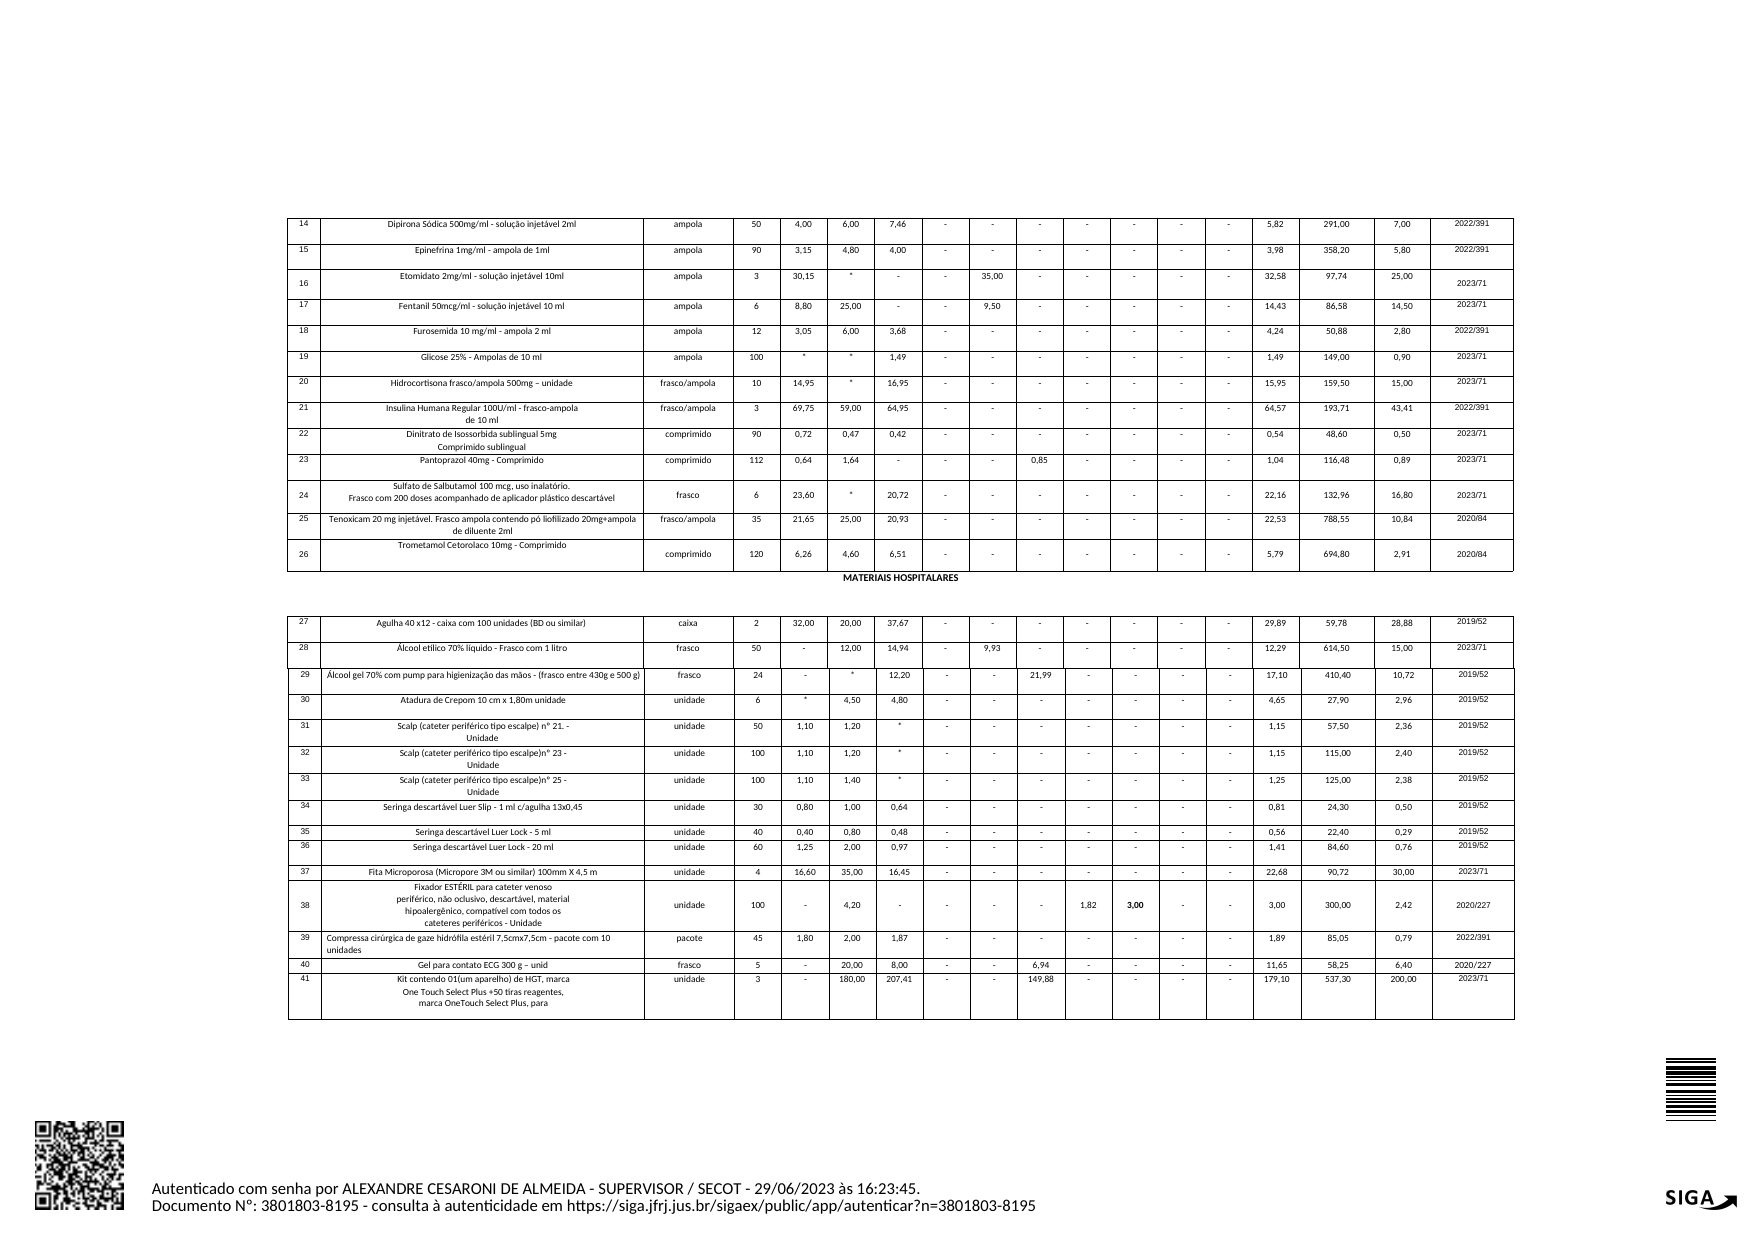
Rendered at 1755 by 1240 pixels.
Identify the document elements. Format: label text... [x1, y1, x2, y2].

table_cell - [971, 841, 1017, 865]
table_cell - [1113, 826, 1159, 840]
table_header - [971, 669, 1017, 694]
table_cell - [1207, 866, 1253, 880]
table_cell unidade [645, 841, 734, 865]
table_cell ampola [644, 245, 733, 269]
table_cell [1205, 572, 1252, 616]
table_cell 1,89 [1254, 932, 1301, 958]
table_cell 28 [288, 643, 320, 667]
table_cell - [1207, 695, 1253, 719]
table_cell - [1160, 826, 1206, 840]
table_cell unidade [645, 695, 734, 719]
table_cell - [1018, 866, 1065, 880]
table_cell Epinefrina 1mg/ml - ampola de 1ml [321, 245, 643, 269]
table_cell - [971, 881, 1017, 931]
table_cell - [1207, 959, 1253, 972]
table_header - [1160, 669, 1206, 694]
table_cell Hidrocortisona frasco/ampola 500mg – unidade [321, 377, 643, 402]
table_cell 27,90 [1302, 695, 1375, 719]
table_cell unidade [645, 826, 734, 840]
table_cell 200,00 [1376, 974, 1432, 1019]
table_cell - [1064, 617, 1110, 642]
table_cell 10,84 [1375, 514, 1430, 538]
table_cell * [877, 747, 923, 773]
table_cell [1299, 572, 1374, 616]
table_cell 64,95 [875, 403, 922, 428]
table_cell 2023/71 [1431, 481, 1513, 512]
table_cell - [924, 826, 970, 840]
table_cell 12,00 [828, 643, 874, 667]
table_cell - [923, 245, 969, 269]
table_cell 16,60 [782, 866, 829, 880]
table_cell 1,64 [828, 455, 874, 479]
table_cell 2,00 [830, 841, 876, 865]
table_cell - [1207, 826, 1253, 840]
table_cell - [1206, 643, 1252, 667]
table_cell - [924, 695, 970, 719]
table_cell - [1111, 514, 1157, 538]
table_header 21,99 [1018, 669, 1065, 694]
table_cell unidade [645, 747, 734, 773]
table_cell - [923, 352, 969, 376]
table_cell comprimido [644, 429, 733, 454]
table_cell * [781, 352, 827, 376]
table_cell 0,80 [782, 801, 829, 825]
table_cell 2,80 [1375, 326, 1430, 351]
table_cell - [1113, 841, 1159, 865]
table_cell 16,80 [1375, 481, 1430, 512]
table_cell - [1158, 403, 1205, 428]
table_cell 20,00 [830, 959, 876, 972]
table_cell - [1066, 974, 1112, 1019]
table_cell - [1206, 270, 1252, 299]
table_cell 21 [288, 403, 320, 428]
table_cell Fixador ESTÉRIL para cateter venoso periférico, não oclusivo, descartável, material hipoalergênico, compatível com todos os cateteres periféricos - Unidade [322, 881, 644, 931]
table_cell - [923, 429, 969, 454]
table_cell 0,76 [1376, 841, 1432, 865]
table_cell - [924, 801, 970, 825]
table_cell 207,41 [877, 974, 923, 1019]
table_header 12,20 [877, 669, 923, 694]
table_cell 37,67 [875, 617, 922, 642]
table_cell 3 [734, 270, 780, 299]
table_header 410,40 [1302, 669, 1375, 694]
table_cell frasco [644, 643, 733, 667]
table_cell frasco/ampola [644, 403, 733, 428]
table_cell 18 [288, 326, 320, 351]
table_cell 16,95 [875, 377, 922, 402]
table_header 24 [735, 669, 781, 694]
table_cell - [1064, 429, 1110, 454]
table_cell 1,10 [782, 747, 829, 773]
table_cell [1063, 572, 1111, 616]
table_cell - [1113, 974, 1159, 1019]
table_cell - [970, 352, 1016, 376]
table_cell 1,49 [875, 352, 922, 376]
table_cell - [1064, 481, 1110, 512]
table_cell 48,60 [1300, 429, 1374, 454]
table_cell [780, 572, 827, 616]
table_cell Fita Microporosa (Micropore 3M ou similar) 100mm X 4,5 m [322, 866, 644, 880]
table_cell 8,80 [781, 300, 827, 325]
table_cell 0,90 [1375, 352, 1430, 376]
table_cell - [781, 643, 827, 667]
table_header 17,10 [1254, 669, 1301, 694]
table_cell - [1158, 270, 1205, 299]
table_cell 43,41 [1375, 403, 1430, 428]
table_cell 4,80 [828, 245, 874, 269]
table_cell - [1017, 617, 1063, 642]
table_cell 116,48 [1300, 455, 1374, 479]
table_cell 25 [288, 514, 320, 538]
table_cell - [1158, 245, 1205, 269]
table_cell 180,00 [830, 974, 876, 1019]
table_cell * [782, 695, 829, 719]
table_cell [1111, 572, 1158, 616]
table_cell - [971, 932, 1017, 958]
table_cell - [1017, 540, 1063, 571]
table_cell 1,49 [1253, 352, 1299, 376]
table_cell - [1160, 881, 1206, 931]
table_cell 179,10 [1254, 974, 1301, 1019]
table_cell 30,00 [1376, 866, 1432, 880]
table_cell - [924, 932, 970, 958]
table_cell 10 [734, 377, 780, 402]
table_cell - [1113, 720, 1159, 746]
table_cell - [924, 720, 970, 746]
table_cell 9,50 [970, 300, 1016, 325]
table_cell 2,00 [830, 932, 876, 958]
table_cell 14 [288, 219, 320, 244]
table_cell 0,79 [1376, 932, 1432, 958]
table_cell - [1206, 540, 1252, 571]
table_cell - [1064, 377, 1110, 402]
table_cell [287, 572, 320, 616]
table_cell 614,50 [1300, 643, 1374, 667]
table_cell 15,00 [1375, 377, 1430, 402]
table_cell * [828, 481, 874, 512]
table_cell frasco [645, 959, 734, 972]
table_cell 50,88 [1300, 326, 1374, 351]
table_cell - [1111, 455, 1157, 479]
table_cell 4,65 [1254, 695, 1301, 719]
table_cell [969, 572, 1016, 616]
table_cell comprimido [644, 540, 733, 571]
table_cell 1,82 [1066, 881, 1112, 931]
table_cell MATERIAIS HOSPITALARES [828, 572, 969, 616]
table_cell 64,57 [1253, 403, 1299, 428]
table_cell - [1066, 774, 1112, 799]
table_cell - [1206, 617, 1252, 642]
table_cell - [923, 481, 969, 512]
table_cell - [1064, 540, 1110, 571]
table_cell - [877, 881, 923, 931]
table_cell - [1206, 352, 1252, 376]
table_cell 2023/71 [1433, 974, 1514, 1019]
table_cell 1,41 [1254, 841, 1301, 865]
table_cell 35,00 [830, 866, 876, 880]
table_cell 2 [734, 617, 780, 642]
table_cell 32,00 [781, 617, 827, 642]
table_cell 14,94 [875, 643, 922, 667]
table_cell 84,60 [1302, 841, 1375, 865]
table_cell - [1160, 974, 1206, 1019]
table_cell - [782, 959, 829, 972]
table_cell 41 [289, 974, 321, 1019]
table_cell - [1064, 270, 1110, 299]
table_cell comprimido [644, 455, 733, 479]
table_cell 3,05 [781, 326, 827, 351]
table_cell - [1113, 774, 1159, 799]
table_cell - [1111, 219, 1157, 244]
table_cell 2023/71 [1431, 352, 1513, 376]
table_cell - [1158, 514, 1205, 538]
table_cell - [1064, 352, 1110, 376]
table_cell 3,98 [1253, 245, 1299, 269]
table_cell 5 [735, 959, 781, 972]
table_cell - [1066, 801, 1112, 825]
table_cell 4,80 [877, 695, 923, 719]
table_cell ampola [644, 270, 733, 299]
table_cell - [1111, 617, 1157, 642]
table_cell 0,80 [830, 826, 876, 840]
table_cell 1,00 [830, 801, 876, 825]
table_cell 100 [735, 881, 781, 931]
table_cell - [923, 514, 969, 538]
table_cell 1,80 [782, 932, 829, 958]
table_cell 115,00 [1302, 747, 1375, 773]
table_cell 1,20 [830, 747, 876, 773]
table_cell 125,00 [1302, 774, 1375, 799]
table_cell 2022/391 [1431, 403, 1513, 428]
table_cell 6,40 [1376, 959, 1432, 972]
table_cell - [971, 826, 1017, 840]
table_cell frasco/ampola [644, 514, 733, 538]
table_cell - [923, 540, 969, 571]
table_cell 37 [289, 866, 321, 880]
table_cell 25,00 [1375, 270, 1430, 299]
table_cell [320, 572, 643, 616]
table_cell 358,20 [1300, 245, 1374, 269]
table_cell - [1017, 514, 1063, 538]
table_cell 34 [289, 801, 321, 825]
table_cell - [875, 300, 922, 325]
table_cell 4,00 [875, 245, 922, 269]
table_cell 300,00 [1302, 881, 1375, 931]
table_cell - [971, 695, 1017, 719]
table_cell - [1111, 403, 1157, 428]
table_cell 0,64 [877, 801, 923, 825]
table_cell 35,00 [970, 270, 1016, 299]
table_cell 0,81 [1254, 801, 1301, 825]
table_cell unidade [645, 801, 734, 825]
table_cell 291,00 [1300, 219, 1374, 244]
table_cell Insulina Humana Regular 100U/ml - frasco-ampola de 10 ml [321, 403, 643, 428]
table_cell 4,60 [828, 540, 874, 571]
table_cell 2023/71 [1431, 270, 1513, 299]
table_cell 0,85 [1017, 455, 1063, 479]
table_cell 22,53 [1253, 514, 1299, 538]
table_header 2019/52 [1433, 669, 1514, 694]
table_cell * [828, 377, 874, 402]
table_cell - [1018, 826, 1065, 840]
table_cell 57,50 [1302, 720, 1375, 746]
table_cell - [1066, 720, 1112, 746]
table_cell 60 [735, 841, 781, 865]
table_cell - [1064, 643, 1110, 667]
table_cell Atadura de Crepom 10 cm x 1,80m unidade [322, 695, 644, 719]
table_cell 31 [289, 720, 321, 746]
table_cell 7,00 [1375, 219, 1430, 244]
table_cell 2022/391 [1431, 219, 1513, 244]
table_cell ampola [644, 300, 733, 325]
table_cell - [1206, 455, 1252, 479]
table_cell 39 [289, 932, 321, 958]
table_cell 50 [734, 643, 780, 667]
table_cell - [1017, 481, 1063, 512]
table_cell 100 [735, 747, 781, 773]
table_cell - [1066, 841, 1112, 865]
table_cell 58,25 [1302, 959, 1375, 972]
table_cell - [1207, 774, 1253, 799]
table_cell - [1158, 429, 1205, 454]
table_cell - [1111, 326, 1157, 351]
table_cell - [923, 219, 969, 244]
table_cell 50 [735, 720, 781, 746]
table_cell - [1018, 720, 1065, 746]
table_cell - [1113, 801, 1159, 825]
table_cell - [1160, 866, 1206, 880]
table_cell 3,68 [875, 326, 922, 351]
table_cell unidade [645, 720, 734, 746]
table_cell 24,30 [1302, 801, 1375, 825]
table_cell 2022/391 [1431, 245, 1513, 269]
table_cell - [1017, 270, 1063, 299]
table_cell 3,00 [1254, 881, 1301, 931]
table_cell Seringa descartável Luer Slip - 1 ml c/agulha 13x0,45 [322, 801, 644, 825]
table_cell 1,04 [1253, 455, 1299, 479]
table_cell - [1158, 540, 1205, 571]
table_cell 2022/391 [1433, 932, 1514, 958]
table_cell - [1064, 326, 1110, 351]
table_cell 35 [734, 514, 780, 538]
table_cell 0,64 [781, 455, 827, 479]
table_cell 22,68 [1254, 866, 1301, 880]
table_cell 6,26 [781, 540, 827, 571]
table_cell 24 [288, 481, 320, 512]
table_cell 86,58 [1300, 300, 1374, 325]
table_cell - [971, 866, 1017, 880]
table_cell 1,20 [830, 720, 876, 746]
table_cell 2,96 [1376, 695, 1432, 719]
table_cell Tenoxicam 20 mg injetável. Frasco ampola contendo pó liofilizado 20mg+ampola de diluente 2ml [321, 514, 643, 538]
table_cell 14,95 [781, 377, 827, 402]
table_cell - [1206, 403, 1252, 428]
table_cell 6,00 [828, 219, 874, 244]
table_cell * [828, 270, 874, 299]
table_cell - [782, 974, 829, 1019]
table_cell - [1017, 326, 1063, 351]
table_cell Pantoprazol 40mg - Comprimido [321, 455, 643, 479]
table_cell - [1206, 377, 1252, 402]
table_cell [643, 572, 733, 616]
table_cell 97,74 [1300, 270, 1374, 299]
table_cell 0,89 [1375, 455, 1430, 479]
table_cell 8,00 [877, 959, 923, 972]
table_cell Gel para contato ECG 300 g – unid [322, 959, 644, 972]
table_cell 15,95 [1253, 377, 1299, 402]
table_cell 4,00 [781, 219, 827, 244]
table_cell Etomidato 2mg/ml - solução injetável 10ml [321, 270, 643, 299]
table_cell 90 [734, 429, 780, 454]
table_cell - [1206, 326, 1252, 351]
table_cell - [1018, 881, 1065, 931]
table_cell 6 [734, 300, 780, 325]
table_cell - [1111, 643, 1157, 667]
table_cell - [924, 774, 970, 799]
table_cell 22,40 [1302, 826, 1375, 840]
table_cell - [1160, 695, 1206, 719]
table_cell 14,50 [1375, 300, 1430, 325]
table_cell - [1018, 747, 1065, 773]
table_cell 40 [735, 826, 781, 840]
table_cell - [1064, 403, 1110, 428]
table_cell 6 [735, 695, 781, 719]
table_cell - [1066, 959, 1112, 972]
table_cell 12 [734, 326, 780, 351]
table_cell 15,00 [1375, 643, 1430, 667]
table_header 29 [289, 669, 321, 694]
table_cell 6,94 [1018, 959, 1065, 972]
table_cell - [1158, 326, 1205, 351]
table_cell 2023/71 [1431, 377, 1513, 402]
table_cell caixa [644, 617, 733, 642]
table_cell 5,80 [1375, 245, 1430, 269]
table_cell - [1158, 481, 1205, 512]
table_cell 6 [734, 481, 780, 512]
table_cell - [970, 481, 1016, 512]
table_cell - [1111, 540, 1157, 571]
table_cell - [1158, 617, 1205, 642]
table_cell - [1207, 720, 1253, 746]
table_cell 149,88 [1018, 974, 1065, 1019]
table_cell 2,42 [1376, 881, 1432, 931]
table_cell 69,75 [781, 403, 827, 428]
table_cell - [1158, 643, 1205, 667]
table_cell - [970, 540, 1016, 571]
table_cell [1252, 572, 1299, 616]
table_cell 17 [288, 300, 320, 325]
table_cell 2019/52 [1433, 747, 1514, 773]
table_cell 32 [289, 747, 321, 773]
table_cell frasco [644, 481, 733, 512]
table_cell - [970, 245, 1016, 269]
table_cell - [923, 617, 969, 642]
table_cell 19 [288, 352, 320, 376]
table_cell - [1207, 841, 1253, 865]
table_cell - [971, 801, 1017, 825]
table_cell - [1206, 245, 1252, 269]
table_cell 85,05 [1302, 932, 1375, 958]
table_cell - [1017, 403, 1063, 428]
table_cell 50 [734, 219, 780, 244]
table_cell 2,38 [1376, 774, 1432, 799]
table_cell [1158, 572, 1205, 616]
table_cell 0,97 [877, 841, 923, 865]
table_cell 14,43 [1253, 300, 1299, 325]
table_cell - [971, 774, 1017, 799]
table_cell 11,65 [1254, 959, 1301, 972]
table_cell - [1066, 932, 1112, 958]
table_cell frasco/ampola [644, 377, 733, 402]
table_cell 15 [288, 245, 320, 269]
table_cell - [970, 219, 1016, 244]
table_cell 22 [288, 429, 320, 454]
table_cell 4,24 [1253, 326, 1299, 351]
table_cell - [1158, 300, 1205, 325]
table_cell 32,58 [1253, 270, 1299, 299]
table_cell - [1207, 881, 1253, 931]
table_cell 2022/391 [1431, 326, 1513, 351]
table_cell - [1017, 352, 1063, 376]
table_cell ampola [644, 326, 733, 351]
table_cell Fentanil 50mcg/ml - solução injetável 10 ml [321, 300, 643, 325]
table_cell 112 [734, 455, 780, 479]
table_cell - [1111, 377, 1157, 402]
table_cell Scalp (cateter periférico tipo escalpe)nº 25 - Unidade [322, 774, 644, 799]
table_cell 2023/71 [1431, 455, 1513, 479]
table_cell 12,29 [1253, 643, 1299, 667]
table_cell 1,25 [782, 841, 829, 865]
table_cell - [1017, 377, 1063, 402]
table_cell 193,71 [1300, 403, 1374, 428]
table_cell 2019/52 [1433, 801, 1514, 825]
table_cell 36 [289, 841, 321, 865]
table_cell - [1113, 959, 1159, 972]
table_cell - [1066, 695, 1112, 719]
table_cell 26 [288, 540, 320, 571]
table_cell 45 [735, 932, 781, 958]
table_cell 20 [288, 377, 320, 402]
table_cell - [1206, 219, 1252, 244]
table_cell 0,72 [781, 429, 827, 454]
table_cell Scalp (cateter periférico tipo escalpe)nº 23 - Unidade [322, 747, 644, 773]
table_cell 4,20 [830, 881, 876, 931]
table_cell 20,00 [828, 617, 874, 642]
table_cell - [1066, 866, 1112, 880]
table_cell 2023/71 [1431, 429, 1513, 454]
table_cell - [1160, 959, 1206, 972]
table_cell 7,46 [875, 219, 922, 244]
table_cell 2019/52 [1433, 841, 1514, 865]
table_cell - [970, 514, 1016, 538]
table_cell 90 [734, 245, 780, 269]
table_cell 5,79 [1253, 540, 1299, 571]
table_cell 2020/84 [1431, 514, 1513, 538]
table_cell 20,93 [875, 514, 922, 538]
table_cell - [924, 881, 970, 931]
table_cell - [875, 455, 922, 479]
table_cell - [1206, 514, 1252, 538]
table_cell 159,50 [1300, 377, 1374, 402]
table_cell 2019/52 [1433, 826, 1514, 840]
table_cell ampola [644, 352, 733, 376]
table_cell - [1018, 774, 1065, 799]
table_cell 28,88 [1375, 617, 1430, 642]
table_cell 30 [289, 695, 321, 719]
table_cell 537,30 [1302, 974, 1375, 1019]
table_cell 0,56 [1254, 826, 1301, 840]
table_cell - [923, 377, 969, 402]
table_cell 30,15 [781, 270, 827, 299]
table_cell unidade [645, 974, 734, 1019]
table_cell - [1111, 429, 1157, 454]
table_cell 0,48 [877, 826, 923, 840]
table_header 10,72 [1376, 669, 1432, 694]
table_cell 0,40 [782, 826, 829, 840]
table_cell - [1017, 300, 1063, 325]
table_cell 3,00 [1113, 881, 1159, 931]
table_cell 2,36 [1376, 720, 1432, 746]
table_cell Dinitrato de Isossorbida sublingual 5mg Comprimido sublingual [321, 429, 643, 454]
table_cell 16,45 [877, 866, 923, 880]
table_cell - [1207, 974, 1253, 1019]
table_cell 149,00 [1300, 352, 1374, 376]
table_cell - [971, 959, 1017, 972]
table_cell 38 [289, 881, 321, 931]
table_cell * [877, 774, 923, 799]
table_cell 2019/52 [1431, 617, 1513, 642]
table_cell [733, 572, 780, 616]
table_cell 1,25 [1254, 774, 1301, 799]
table_cell 2020/227 [1433, 881, 1514, 931]
table_cell 25,00 [828, 514, 874, 538]
table_cell - [1017, 643, 1063, 667]
table_header * [830, 669, 876, 694]
table_cell - [1018, 932, 1065, 958]
table_cell - [1111, 481, 1157, 512]
table_cell [1430, 572, 1513, 616]
table_cell - [1160, 774, 1206, 799]
table_cell 59,78 [1300, 617, 1374, 642]
table_cell 0,29 [1376, 826, 1432, 840]
table_cell - [1018, 801, 1065, 825]
table_cell 3,15 [781, 245, 827, 269]
table_cell - [923, 270, 969, 299]
table_cell 6,51 [875, 540, 922, 571]
table_cell - [971, 974, 1017, 1019]
table_cell - [1064, 219, 1110, 244]
table_cell 4,50 [830, 695, 876, 719]
table_cell - [1018, 841, 1065, 865]
table_cell * [877, 720, 923, 746]
table_cell 1,15 [1254, 747, 1301, 773]
table_cell 694,80 [1300, 540, 1374, 571]
table_cell - [1113, 866, 1159, 880]
table_cell 0,47 [828, 429, 874, 454]
table_cell - [1206, 481, 1252, 512]
table_cell 2019/52 [1433, 720, 1514, 746]
table_cell unidade [645, 881, 734, 931]
table_cell - [970, 403, 1016, 428]
table_cell - [1113, 695, 1159, 719]
table_cell - [923, 455, 969, 479]
table_header - [924, 669, 970, 694]
table_cell - [782, 881, 829, 931]
table_cell - [1111, 245, 1157, 269]
table_cell - [1160, 720, 1206, 746]
table_cell 788,55 [1300, 514, 1374, 538]
table_header frasco [645, 669, 734, 694]
table_cell - [970, 455, 1016, 479]
table_cell - [1018, 695, 1065, 719]
table_cell 1,15 [1254, 720, 1301, 746]
table_cell - [1064, 245, 1110, 269]
table_cell - [924, 974, 970, 1019]
table_cell 2023/71 [1431, 643, 1513, 667]
table_cell 23,60 [781, 481, 827, 512]
table_cell 0,54 [1253, 429, 1299, 454]
table_cell 100 [735, 774, 781, 799]
table_cell Kit contendo 01(um aparelho) de HGT, marca One Touch Select Plus +50 tiras reagentes, marca OneTouch Select Plus, para [322, 974, 644, 1019]
table_cell - [970, 377, 1016, 402]
table_cell - [923, 326, 969, 351]
table_cell 0,42 [875, 429, 922, 454]
table_cell 30 [735, 801, 781, 825]
table_cell pacote [645, 932, 734, 958]
table_cell Compressa cirúrgica de gaze hidrófila estéril 7,5cmx7,5cm - pacote com 10 unidades [322, 932, 644, 958]
table_cell - [1113, 747, 1159, 773]
table_cell 2023/71 [1431, 300, 1513, 325]
table_cell 3 [735, 974, 781, 1019]
table_cell Trometamol Cetorolaco 10mg - Comprimido [321, 540, 643, 571]
table_cell [1016, 572, 1063, 616]
table_cell 100 [734, 352, 780, 376]
table_cell - [1206, 429, 1252, 454]
table_cell - [970, 429, 1016, 454]
table_cell - [1160, 841, 1206, 865]
table_cell - [1066, 826, 1112, 840]
table_cell 5,82 [1253, 219, 1299, 244]
table_cell - [1064, 514, 1110, 538]
table_header - [1113, 669, 1159, 694]
table_cell - [1207, 801, 1253, 825]
table_cell 2023/71 [1433, 866, 1514, 880]
table_cell 0,50 [1376, 801, 1432, 825]
table_cell - [1158, 377, 1205, 402]
table_cell 1,10 [782, 774, 829, 799]
table_cell - [1206, 300, 1252, 325]
table_header - [1066, 669, 1112, 694]
table_cell [1374, 572, 1430, 616]
table_cell 2,40 [1376, 747, 1432, 773]
table_header Álcool gel 70% com pump para higienização das mãos - (frasco entre 430g e 500 g) [322, 669, 644, 694]
table_cell - [1111, 352, 1157, 376]
table_cell - [923, 300, 969, 325]
table_cell - [1160, 932, 1206, 958]
table_cell - [1158, 352, 1205, 376]
table_cell 1,10 [782, 720, 829, 746]
table_cell 4 [735, 866, 781, 880]
table_cell 2019/52 [1433, 774, 1514, 799]
table_cell 21,65 [781, 514, 827, 538]
table_cell - [1160, 747, 1206, 773]
table_cell - [1207, 932, 1253, 958]
table_cell unidade [645, 774, 734, 799]
table_cell * [828, 352, 874, 376]
table_cell 2020/84 [1431, 540, 1513, 571]
table_cell - [1158, 455, 1205, 479]
table_cell 16 [288, 270, 320, 299]
table_cell 23 [288, 455, 320, 479]
table_cell - [970, 617, 1016, 642]
table_cell - [924, 747, 970, 773]
table_cell - [1017, 429, 1063, 454]
table_header - [1207, 669, 1253, 694]
table_cell ampola [644, 219, 733, 244]
table_cell 3 [734, 403, 780, 428]
table_cell Agulha 40 x12 - caixa com 100 unidades (BD ou similar) [321, 617, 643, 642]
table_cell 120 [734, 540, 780, 571]
table_cell - [1113, 932, 1159, 958]
table_cell Seringa descartável Luer Lock - 20 ml [322, 841, 644, 865]
table_cell 9,93 [970, 643, 1016, 667]
table_cell Scalp (cateter periférico tipo escalpe) nº 21. - Unidade [322, 720, 644, 746]
table_cell 25,00 [828, 300, 874, 325]
table_cell Sulfato de Salbutamol 100 mcg, uso inalatório. Frasco com 200 doses acompanhado de aplicador plástico descartável [321, 481, 643, 512]
table_cell - [971, 747, 1017, 773]
table_cell 132,96 [1300, 481, 1374, 512]
table_cell 1,40 [830, 774, 876, 799]
table_cell 0,50 [1375, 429, 1430, 454]
table_cell 2020/227 [1433, 959, 1514, 972]
table_cell 90,72 [1302, 866, 1375, 880]
table_cell Glicose 25% - Ampolas de 10 ml [321, 352, 643, 376]
table_cell - [1064, 300, 1110, 325]
table_cell 22,16 [1253, 481, 1299, 512]
table_cell - [970, 326, 1016, 351]
table_cell 27 [288, 617, 320, 642]
table_cell 59,00 [828, 403, 874, 428]
table_cell - [1017, 245, 1063, 269]
table_cell - [923, 643, 969, 667]
table_cell 2,91 [1375, 540, 1430, 571]
table_cell - [1111, 270, 1157, 299]
table_cell 33 [289, 774, 321, 799]
table_cell Dipirona Sódica 500mg/ml - solução injetável 2ml [321, 219, 643, 244]
table_cell 6,00 [828, 326, 874, 351]
table_cell - [1066, 747, 1112, 773]
table_cell - [1017, 219, 1063, 244]
table_cell - [875, 270, 922, 299]
table_cell 2019/52 [1433, 695, 1514, 719]
table_cell - [1064, 455, 1110, 479]
table_cell Seringa descartável Luer Lock - 5 ml [322, 826, 644, 840]
table_cell 35 [289, 826, 321, 840]
table_cell Furosemida 10 mg/ml - ampola 2 ml [321, 326, 643, 351]
table_cell - [1160, 801, 1206, 825]
table_cell - [924, 959, 970, 972]
table_cell - [1207, 747, 1253, 773]
table_cell 1,87 [877, 932, 923, 958]
table_cell 40 [289, 959, 321, 972]
table_cell - [924, 866, 970, 880]
table_cell Álcool etílico 70% líquido - Frasco com 1 litro [321, 643, 643, 667]
table_cell 20,72 [875, 481, 922, 512]
table_cell unidade [645, 866, 734, 880]
table_cell - [971, 720, 1017, 746]
table_cell - [1111, 300, 1157, 325]
table_cell - [1158, 219, 1205, 244]
table_header - [782, 669, 829, 694]
table_cell - [924, 841, 970, 865]
table_cell 29,89 [1253, 617, 1299, 642]
table_cell - [923, 403, 969, 428]
